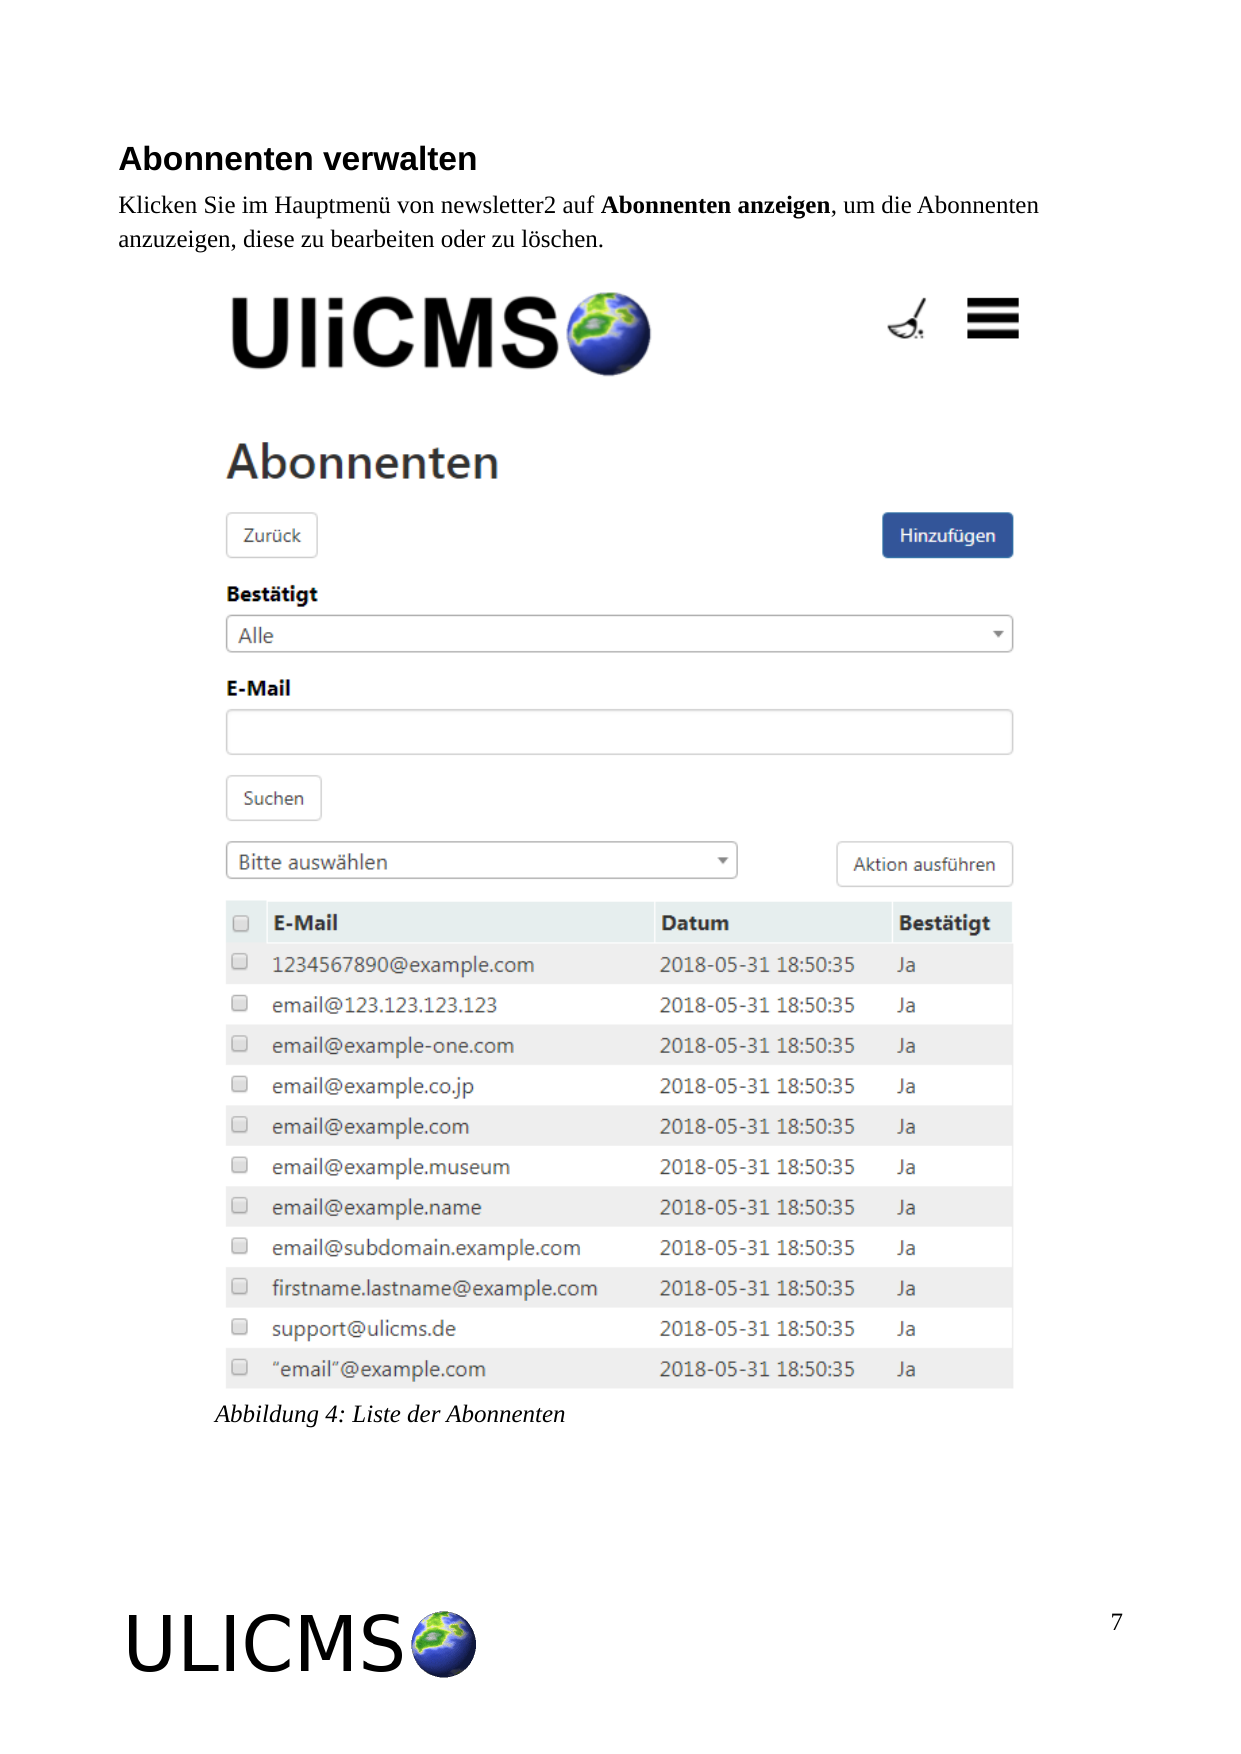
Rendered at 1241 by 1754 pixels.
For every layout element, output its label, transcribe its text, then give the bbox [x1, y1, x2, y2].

picture [118, 1607, 479, 1681]
subtitle Abonnenten verwalten [118, 139, 1123, 178]
text Klicken Sie im Hauptmenü von newsletter2 auf Abonnenten anzeigen, um die Abonnenten anzuzeigen, diese zu bearbeiten oder zu löschen. [118, 190, 1123, 253]
picture [214, 286, 1027, 1394]
text Abbildung 4: Liste der Abonnenten [215, 1394, 1026, 1428]
